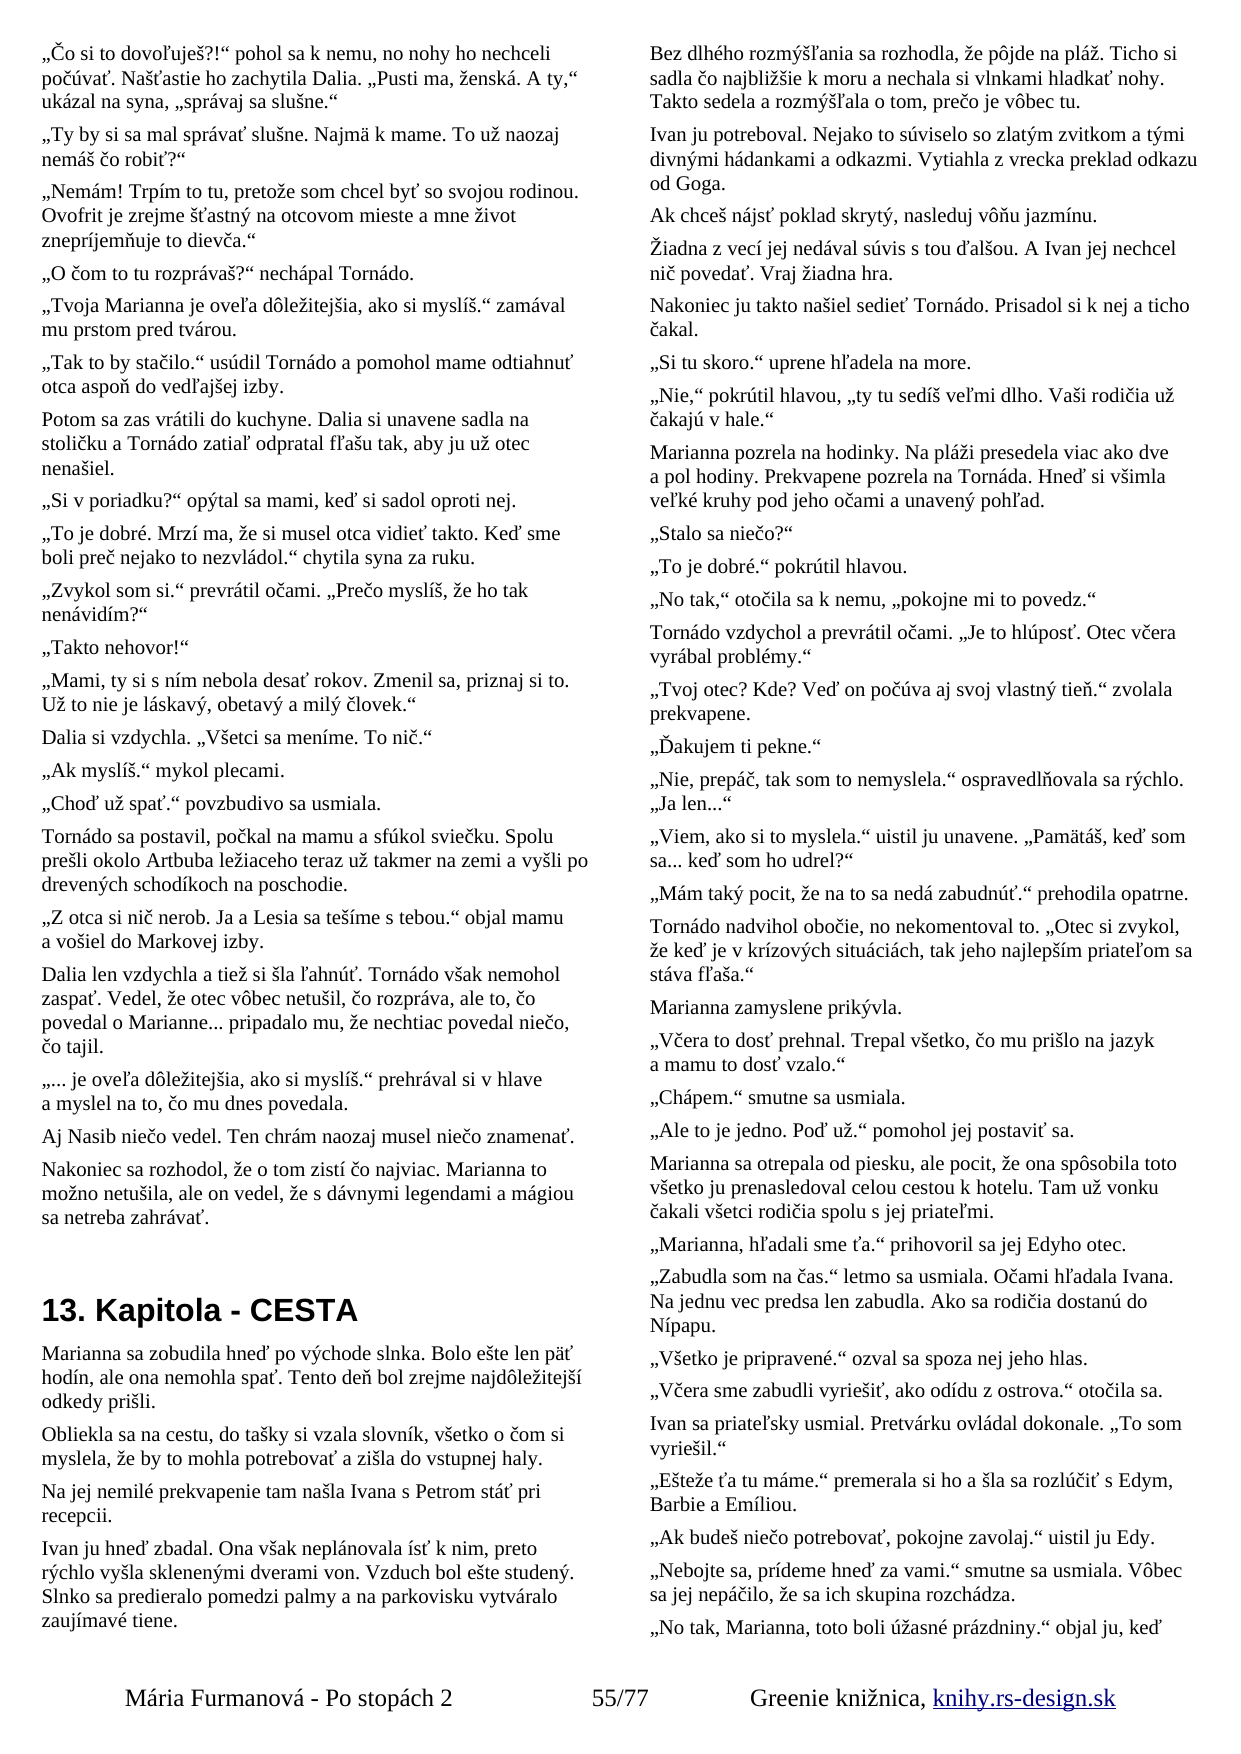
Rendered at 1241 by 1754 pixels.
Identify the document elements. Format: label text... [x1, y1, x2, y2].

text „Tvoj otec? Kde? Veď on počúva aj svoj vlastný tieň.“ zvolala prekvapene. [649, 677, 1199, 725]
text Ivan sa priateľsky usmial. Pretvárku ovládal dokonale. „To som vyriešil.“ [649, 1411, 1199, 1459]
text Aj Nasib niečo vedel. Ten chrám naozaj musel niečo znamenať. [41, 1124, 591, 1148]
text Dalia len vzdychla a tiež si šla ľahnúť. Tornádo však nemohol zaspať. Vedel, že otec vôbec netušil, čo rozpráva, ale to, čo povedal o Marianne... pripadalo mu, že nechtiac povedal niečo, čo tajil. [41, 962, 591, 1058]
text „Ale to je jedno. Poď už.“ pomohol jej postaviť sa. [649, 1118, 1199, 1142]
text Ivan ju potreboval. Nejako to súviselo so zlatým zvitkom a tými divnými hádankami a odkazmi. Vytiahla z vrecka preklad odkazu od Goga. [649, 122, 1199, 194]
text „... je oveľa dôležitejšia, ako si myslíš.“ prehrával si v hlave a myslel na to, čo mu dnes povedala. [41, 1067, 591, 1115]
text Obliekla sa na cestu, do tašky si vzala slovník, všetko o čom si myslela, že by to mohla potrebovať a zišla do vstupnej haly. [41, 1422, 591, 1470]
text „To je dobré.“ pokrútil hlavou. [649, 554, 1199, 578]
text Marianna zamyslene prikývla. [649, 995, 1199, 1019]
text „Mami, ty si s ním nebola desať rokov. Zmenil sa, priznaj si to. Už to nie je láskavý, obetavý a milý človek.“ [41, 668, 591, 716]
text „Si tu skoro.“ uprene hľadela na more. [649, 350, 1199, 374]
text „Choď už spať.“ povzbudivo sa usmiala. [41, 791, 591, 815]
text Tornádo sa postavil, počkal na mamu a sfúkol sviečku. Spolu prešli okolo Artbuba ležiaceho teraz už takmer na zemi a vyšli po drevených schodíkoch na poschodie. [41, 824, 591, 896]
text Marianna sa otrepala od piesku, ale pocit, že ona spôsobila toto všetko ju prenasledoval celou cestou k hotelu. Tam už vonku čakali všetci rodičia spolu s jej priateľmi. [649, 1151, 1199, 1223]
text „Nie, prepáč, tak som to nemyslela.“ ospravedlňovala sa rýchlo. „Ja len...“ [649, 767, 1199, 815]
text Ak chceš nájsť poklad skrytý, nasleduj vôňu jazmínu. [649, 203, 1199, 227]
text „Ak budeš niečo potrebovať, pokojne zavolaj.“ uistil ju Edy. [649, 1525, 1199, 1549]
text „No tak,“ otočila sa k nemu, „pokojne mi to povedz.“ [649, 587, 1199, 611]
text „Tvoja Marianna je oveľa dôležitejšia, ako si myslíš.“ zamával mu prstom pred tvárou. [41, 293, 591, 341]
text „Nemám! Trpím to tu, pretože som chcel byť so svojou rodinou. Ovofrit je zrejme šťastný na otcovom mieste a mne život znepríjemňuje to dievča.“ [41, 179, 591, 252]
text „Včera sme zabudli vyriešiť, ako odídu z ostrova.“ otočila sa. [649, 1378, 1199, 1402]
text Tornádo vzdychol a prevrátil očami. „Je to hlúposť. Otec včera vyrábal problémy.“ [649, 620, 1199, 668]
text Marianna sa zobudila hneď po východe slnka. Bolo ešte len päť hodín, ale ona nemohla spať. Tento deň bol zrejme najdôležitejší odkedy prišli. [41, 1341, 591, 1413]
text „Ďakujem ti pekne.“ [649, 734, 1199, 758]
text Ivan ju hneď zbadal. Ona však neplánovala ísť k nim, preto rýchlo vyšla sklenenými dverami von. Vzduch bol ešte studený. Slnko sa predieralo pomedzi palmy a na parkovisku vytváralo zaujímavé tiene. [41, 1536, 591, 1632]
text Dalia si vzdychla. „Všetci sa meníme. To nič.“ [41, 725, 591, 749]
text Nakoniec ju takto našiel sedieť Tornádo. Prisadol si k nej a ticho čakal. [649, 293, 1199, 341]
text „No tak, Marianna, toto boli úžasné prázdniny.“ objal ju, keď [649, 1615, 1199, 1639]
text „To je dobré. Mrzí ma, že si musel otca vidieť takto. Keď sme boli preč nejako to nezvládol.“ chytila syna za ruku. [41, 521, 591, 569]
text „Čo si to dovoľuješ?!“ pohol sa k nemu, no nohy ho nechceli počúvať. Našťastie ho zachytila Dalia. „Pusti ma, ženská. A ty,“ ukázal na syna, „správaj sa slušne.“ [41, 41, 591, 113]
text „Nie,“ pokrútil hlavou, „ty tu sedíš veľmi dlho. Vaši rodičia už čakajú v hale.“ [649, 383, 1199, 431]
text „O čom to tu rozprávaš?“ nechápal Tornádo. [41, 260, 591, 284]
text Marianna pozrela na hodinky. Na pláži presedela viac ako dve a pol hodiny. Prekvapene pozrela na Tornáda. Hneď si všimla veľké kruhy pod jeho očami a unavený pohľad. [649, 440, 1199, 512]
text „Zabudla som na čas.“ letmo sa usmiala. Očami hľadala Ivana. Na jednu vec predsa len zabudla. Ako sa rodičia dostanú do Nípapu. [649, 1264, 1199, 1337]
text „Všetko je pripravené.“ ozval sa spoza nej jeho hlas. [649, 1346, 1199, 1369]
text „Zvykol som si.“ prevrátil očami. „Prečo myslíš, že ho tak nenávidím?“ [41, 578, 591, 626]
text „Z otca si nič nerob. Ja a Lesia sa tešíme s tebou.“ objal mamu a vošiel do Markovej izby. [41, 905, 591, 953]
text „Tak to by stačilo.“ usúdil Tornádo a pomohol mame odtiahnuť otca aspoň do vedľajšej izby. [41, 350, 591, 398]
text „Včera to dosť prehnal. Trepal všetko, čo mu prišlo na jazyk a mamu to dosť vzalo.“ [649, 1028, 1199, 1076]
text „Ty by si sa mal správať slušne. Najmä k mame. To už naozaj nemáš čo robiť?“ [41, 122, 591, 171]
text „Chápem.“ smutne sa usmiala. [649, 1085, 1199, 1109]
text „Ak myslíš.“ mykol plecami. [41, 758, 591, 782]
text Na jej nemilé prekvapenie tam našla Ivana s Petrom stáť pri recepcii. [41, 1479, 591, 1527]
text Bez dlhého rozmýšľania sa rozhodla, že pôjde na pláž. Ticho si sadla čo najbližšie k moru a nechala si vlnkami hladkať nohy. Takto sedela a rozmýšľala o tom, prečo je vôbec tu. [649, 41, 1199, 113]
text „Takto nehovor!“ [41, 635, 591, 659]
text „Stalo sa niečo?“ [649, 521, 1199, 545]
subtitle 13. Kapitola - CESTA [41, 1292, 591, 1328]
text „Marianna, hľadali sme ťa.“ prihovoril sa jej Edyho otec. [649, 1232, 1199, 1256]
text Žiadna z vecí jej nedával súvis s tou ďalšou. A Ivan jej nechcel nič povedať. Vraj žiadna hra. [649, 236, 1199, 284]
text „Nebojte sa, prídeme hneď za vami.“ smutne sa usmiala. Vôbec sa jej nepáčilo, že sa ich skupina rozchádza. [649, 1558, 1199, 1606]
text „Viem, ako si to myslela.“ uistil ju unavene. „Pamätáš, keď som sa... keď som ho udrel?“ [649, 824, 1199, 872]
text Potom sa zas vrátili do kuchyne. Dalia si unavene sadla na stoličku a Tornádo zatiaľ odpratal fľašu tak, aby ju už otec nenašiel. [41, 407, 591, 479]
text Tornádo nadvihol obočie, no nekomentoval to. „Otec si zvykol, že keď je v krízových situáciách, tak jeho najlepším priateľom sa stáva fľaša.“ [649, 914, 1199, 986]
text „Mám taký pocit, že na to sa nedá zabudnúť.“ prehodila opatrne. [649, 881, 1199, 905]
text „Ešteže ťa tu máme.“ premerala si ho a šla sa rozlúčiť s Edym, Barbie a Emíliou. [649, 1468, 1199, 1516]
text „Si v poriadku?“ opýtal sa mami, keď si sadol oproti nej. [41, 488, 591, 512]
text Nakoniec sa rozhodol, že o tom zistí čo najviac. Marianna to možno netušila, ale on vedel, že s dávnymi legendami a mágiou sa netreba zahrávať. [41, 1157, 591, 1229]
